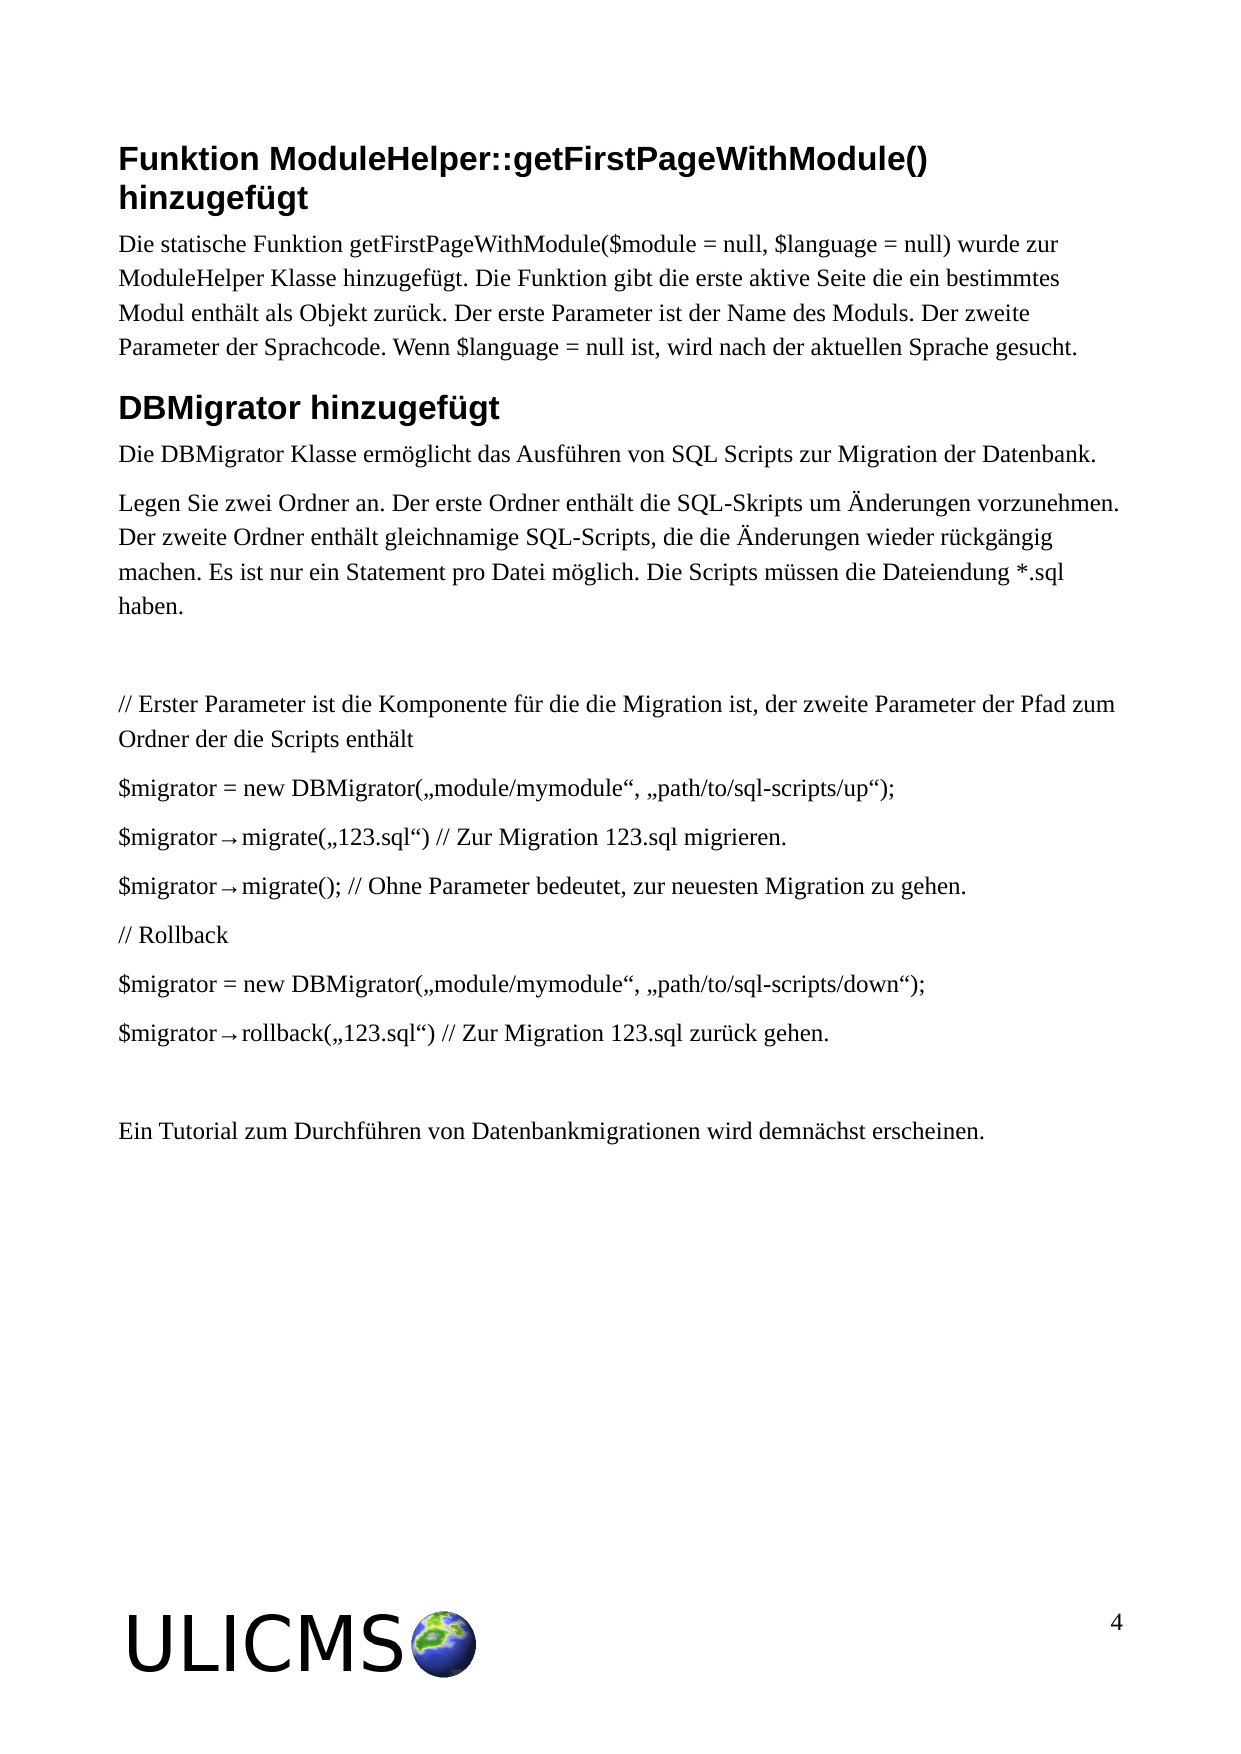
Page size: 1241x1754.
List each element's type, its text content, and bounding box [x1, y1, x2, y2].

text // Erster Parameter ist die Komponente für die die Migration ist, der zweite Parameter der Pfad zum Ordner der die Scripts enthält [118, 689, 1123, 752]
text // Rollback [118, 920, 1123, 949]
text $migrator→migrate(); // Ohne Parameter bedeutet, zur neuesten Migration zu gehen. [118, 871, 1123, 900]
text $migrator→migrate(„123.sql“) // Zur Migration 123.sql migrieren. [118, 822, 1123, 851]
text $migrator = new DBMigrator(„module/mymodule“, „path/to/sql-scripts/up“); [118, 773, 1123, 802]
text Die statische Funktion getFirstPageWithModule($module = null, $language = null) wurde zur ModuleHelper Klasse hinzugefügt. Die Funktion gibt die erste aktive Seite die ein bestimmtes Modul enthält als Objekt zurück. Der erste Parameter ist der Name des Moduls. Der zweite Parameter der Sprachcode. Wenn $language = null ist, wird nach der aktuellen Sprache gesucht. [118, 229, 1123, 361]
subtitle DBMigrator hinzugefügt [118, 387, 1123, 426]
subtitle Funktion ModuleHelper::getFirstPageWithModule() hinzugefügt [118, 139, 1123, 216]
text Ein Tutorial zum Durchführen von Datenbankmigrationen wird demnächst erscheinen. [118, 1116, 1123, 1145]
text Legen Sie zwei Ordner an. Der erste Ordner enthält die SQL-Skripts um Änderungen vorzunehmen. Der zweite Ordner enthält gleichnamige SQL-Scripts, die die Änderungen wieder rückgängig machen. Es ist nur ein Statement pro Datei möglich. Die Scripts müssen die Dateiendung *.sql haben. [118, 488, 1123, 620]
text Die DBMigrator Klasse ermöglicht das Ausführen von SQL Scripts zur Migration der Datenbank. [118, 439, 1123, 467]
text $migrator→rollback(„123.sql“) // Zur Migration 123.sql zurück gehen. [118, 1018, 1123, 1047]
text $migrator = new DBMigrator(„module/mymodule“, „path/to/sql-scripts/down“); [118, 969, 1123, 998]
picture [118, 1607, 479, 1681]
